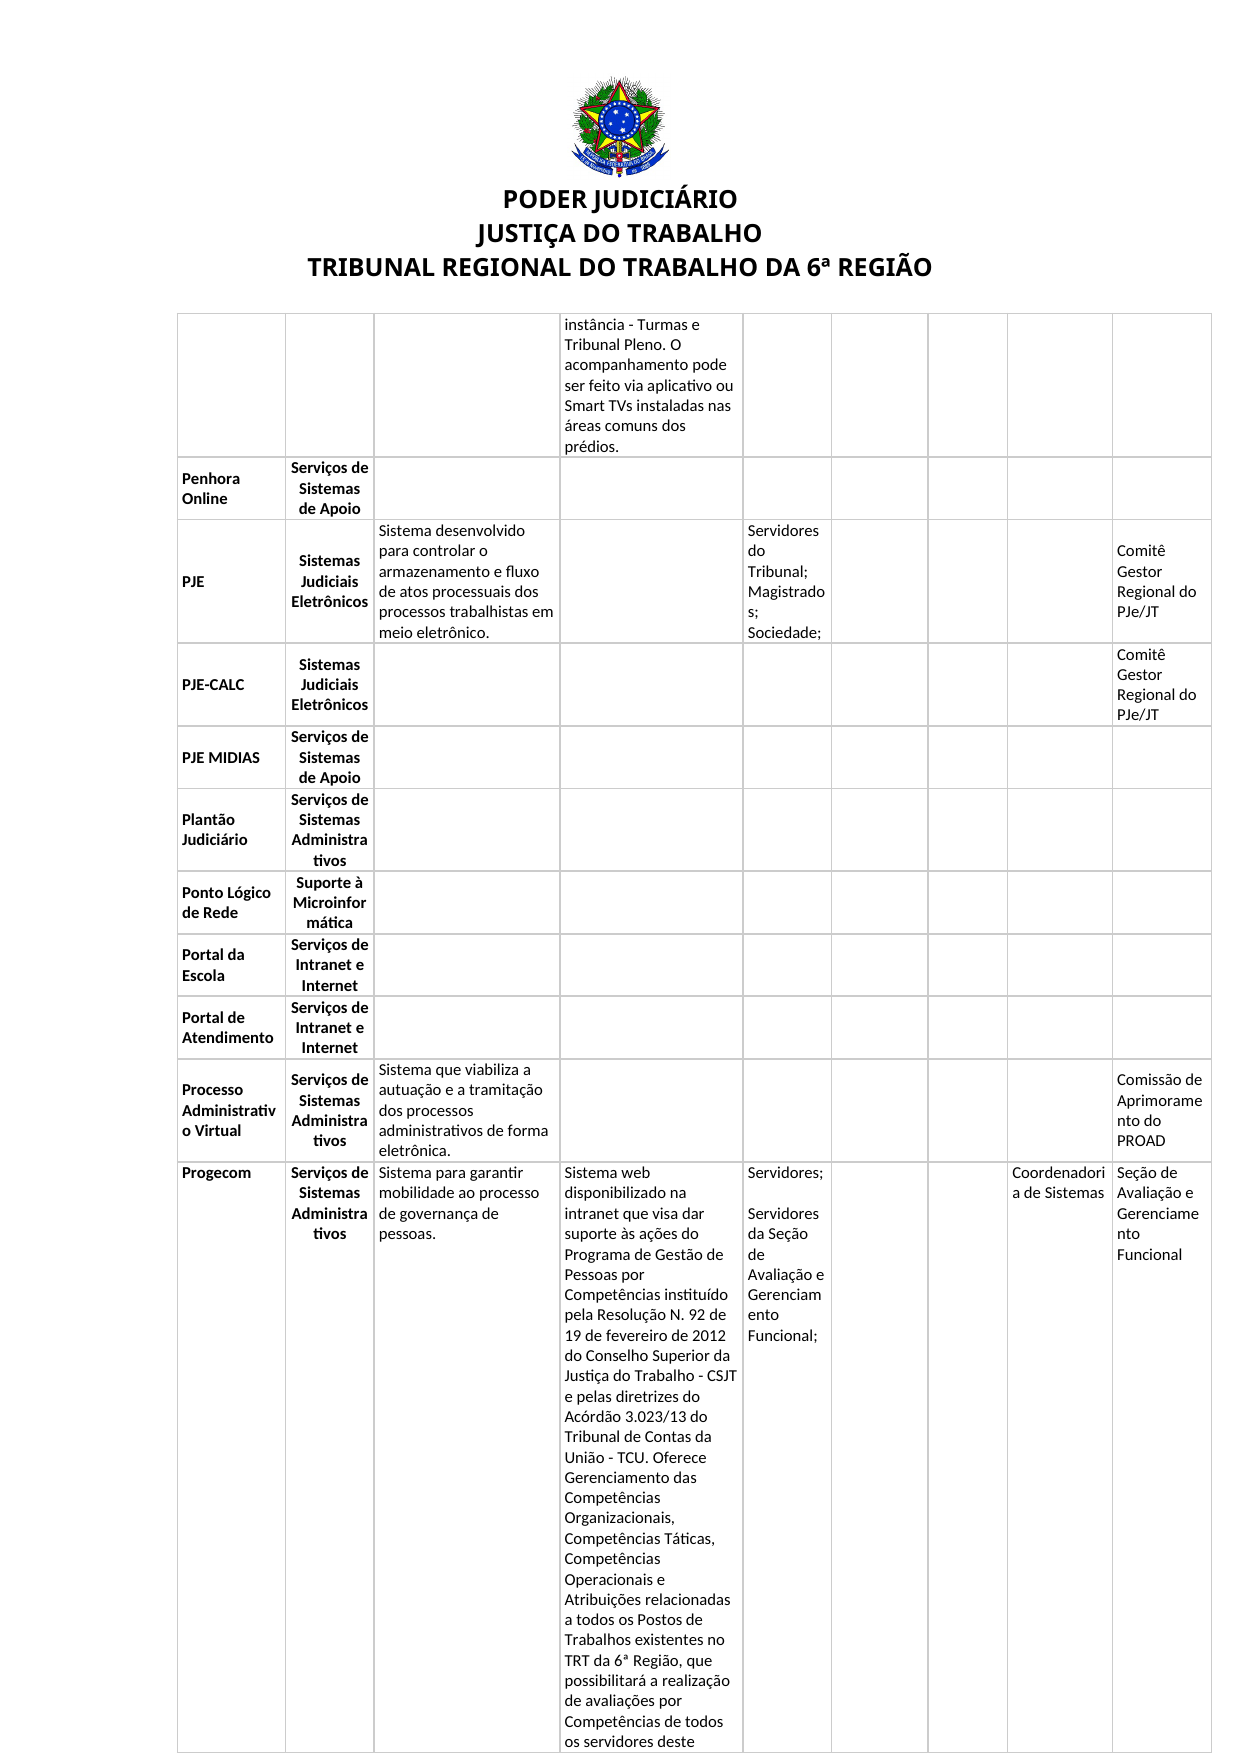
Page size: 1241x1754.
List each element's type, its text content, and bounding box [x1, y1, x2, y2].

table_cell Serviços de Sistemas Administrativos [286, 1163, 373, 1752]
table_cell [1008, 789, 1112, 870]
table_cell Sistema web disponibilizado na intranet que visa dar suporte às ações do Programa de Gestão de Pessoas por Competências instituído pela Resolução N. 92 de 19 de fevereiro de 2012 do Conselho Superior da Justiça do Trabalho - CSJT e pelas diretrizes do Acórdão 3.023/13 do Tribunal de Contas da União - TCU. Oferece Gerenciamento das Competências Organizacionais, Competências Táticas, Competências Operacionais e Atribuições relacionadas a todos os Postos de Trabalhos existentes no TRT da 6ª Região, que possibilitará a realização de avaliações por Competências de todos os servidores deste [561, 1163, 742, 1752]
table_cell [561, 789, 742, 870]
table_cell [561, 1060, 742, 1161]
table_cell [744, 458, 831, 519]
table_cell [929, 520, 1007, 642]
table_cell Serviços de Intranet e Internet [286, 935, 373, 995]
table_cell [744, 1060, 831, 1161]
table_cell [929, 458, 1007, 519]
table_cell instância - Turmas e Tribunal Pleno. O acompanhamento pode ser feito via aplicativo ou Smart TVs instaladas nas áreas comuns dos prédios. [561, 314, 742, 456]
table_cell [561, 997, 742, 1058]
table_cell [375, 458, 559, 519]
table_cell PJE [178, 520, 285, 642]
table_cell [1008, 872, 1112, 933]
table_cell [744, 935, 831, 995]
table_cell Servidores do Tribunal; Magistrados; Sociedade; [744, 520, 831, 642]
table_cell Comissão de Aprimoramento do PROAD [1113, 1060, 1211, 1161]
table_cell [1008, 1060, 1112, 1161]
table_cell [1008, 520, 1112, 642]
table_cell [744, 727, 831, 787]
table_cell [1008, 314, 1112, 456]
table_cell PJE-CALC [178, 644, 285, 725]
table_cell [1008, 727, 1112, 787]
table_cell Processo Administrativo Virtual [178, 1060, 285, 1161]
table_cell [1113, 872, 1211, 933]
table_cell [1113, 727, 1211, 787]
table_cell Comitê Gestor Regional do PJe/JT [1113, 520, 1211, 642]
table_cell Progecom [178, 1163, 285, 1752]
table_cell Serviços de Sistemas de Apoio [286, 458, 373, 519]
table_cell Servidores; Servidores da Seção de Avaliação e Gerenciamento Funcional; [744, 1163, 831, 1752]
table_cell [832, 935, 927, 995]
table_cell [929, 314, 1007, 456]
table_cell Portal de Atendimento [178, 997, 285, 1058]
table_cell PJE MIDIAS [178, 727, 285, 787]
table_cell [929, 935, 1007, 995]
table_cell [929, 644, 1007, 725]
table_cell [832, 872, 927, 933]
table_cell Coordenadoria de Sistemas [1008, 1163, 1112, 1752]
table_cell [375, 644, 559, 725]
table_cell [561, 727, 742, 787]
table_cell Sistemas Judiciais Eletrônicos [286, 644, 373, 725]
table_cell [929, 997, 1007, 1058]
table_cell [561, 935, 742, 995]
table_cell Sistemas Judiciais Eletrônicos [286, 520, 373, 642]
table_cell Sistema desenvolvido para controlar o armazenamento e fluxo de atos processuais dos processos trabalhistas em meio eletrônico. [375, 520, 559, 642]
table_cell [561, 644, 742, 725]
table_cell [1008, 935, 1112, 995]
table_cell [744, 644, 831, 725]
table_cell Sistema que viabiliza a autuação e a tramitação dos processos administrativos de forma eletrônica. [375, 1060, 559, 1161]
table_cell Serviços de Sistemas Administrativos [286, 1060, 373, 1161]
table_cell [929, 727, 1007, 787]
table_cell [1113, 935, 1211, 995]
table_cell [1113, 997, 1211, 1058]
table_cell [375, 314, 559, 456]
table_cell [1113, 789, 1211, 870]
table_cell [561, 458, 742, 519]
table_cell [375, 789, 559, 870]
table_cell [832, 997, 927, 1058]
table_cell Serviços de Sistemas de Apoio [286, 727, 373, 787]
table_cell [832, 1163, 927, 1752]
table_cell [832, 1060, 927, 1161]
table_cell Seção de Avaliação e Gerenciamento Funcional [1113, 1163, 1211, 1752]
table_cell [1113, 458, 1211, 519]
table_cell [561, 520, 742, 642]
table_cell [375, 997, 559, 1058]
table_cell Serviços de Intranet e Internet [286, 997, 373, 1058]
table_cell [929, 1060, 1007, 1161]
table_cell Suporte à Microinformática [286, 872, 373, 933]
table_cell [929, 872, 1007, 933]
table_cell [832, 644, 927, 725]
table_cell [832, 314, 927, 456]
table_cell [1008, 458, 1112, 519]
table_cell [929, 1163, 1007, 1752]
table_cell [178, 314, 285, 456]
table_cell [744, 872, 831, 933]
table_cell [744, 997, 831, 1058]
table_cell [929, 789, 1007, 870]
table_cell [832, 458, 927, 519]
table_cell Comitê Gestor Regional do PJe/JT [1113, 644, 1211, 725]
table_cell [1008, 997, 1112, 1058]
table_cell [1113, 314, 1211, 456]
table_cell [375, 935, 559, 995]
table_cell Plantão Judiciário [178, 789, 285, 870]
table_cell [1008, 644, 1112, 725]
table_cell [744, 314, 831, 456]
table_cell Penhora Online [178, 458, 285, 519]
table_cell [375, 872, 559, 933]
table_cell [561, 872, 742, 933]
table_cell [832, 520, 927, 642]
table_cell Portal da Escola [178, 935, 285, 995]
table_cell [832, 727, 927, 787]
table_cell [832, 789, 927, 870]
table_cell [744, 789, 831, 870]
table_cell Sistema para garantir mobilidade ao processo de governança de pessoas. [375, 1163, 559, 1752]
table_cell [286, 314, 373, 456]
table_cell [375, 727, 559, 787]
table_cell Ponto Lógico de Rede [178, 872, 285, 933]
table_cell Serviços de Sistemas Administrativos [286, 789, 373, 870]
